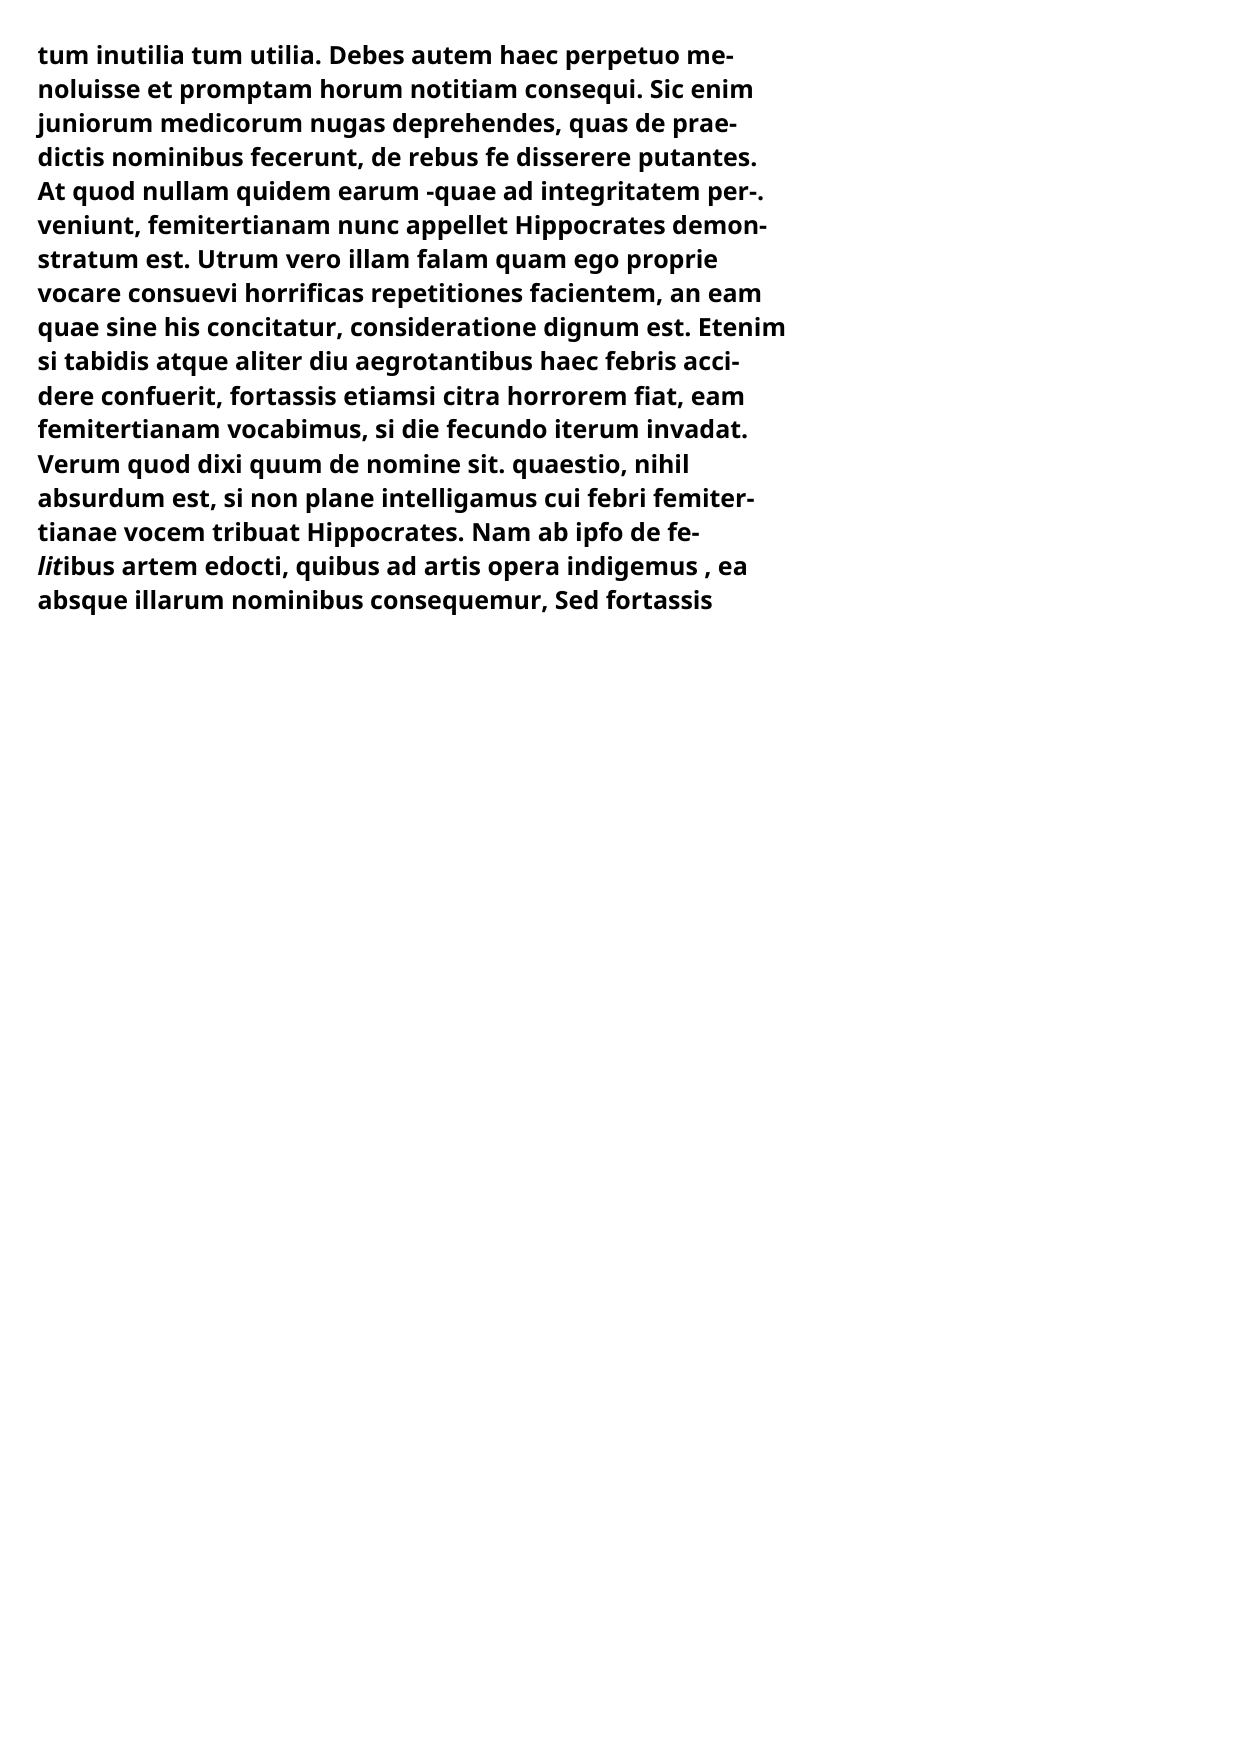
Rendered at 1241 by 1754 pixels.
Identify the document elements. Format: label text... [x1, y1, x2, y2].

text tum inutilia tum utilia. Debes autem haec perpetuo me- noluisse et promptam horum notitiam consequi. Sic enim juniorum medicorum nugas deprehendes, quas de prae- dictis nominibus fecerunt, de rebus fe disserere putantes. At quod nullam quidem earum -quae ad integritatem per-. veniunt, femitertianam nunc appellet Hippocrates demon- stratum est. Utrum vero illam falam quam ego proprie vocare consuevi horrificas repetitiones facientem, an eam quae sine his concitatur, consideratione dignum est. Etenim si tabidis atque aliter diu aegrotantibus haec febris acci- dere confuerit, fortassis etiamsi citra horrorem fiat, eam femitertianam vocabimus, si die fecundo iterum invadat. Verum quod dixi quum de nomine sit. quaestio, nihil absurdum est, si non plane intelligamus cui febri femiter- tianae vocem tribuat Hippocrates. Nam ab ipfo de fe- litibus artem edocti, quibus ad artis opera indigemus , ea absque illarum nominibus consequemur, Sed fortassis [37, 37, 1203, 617]
